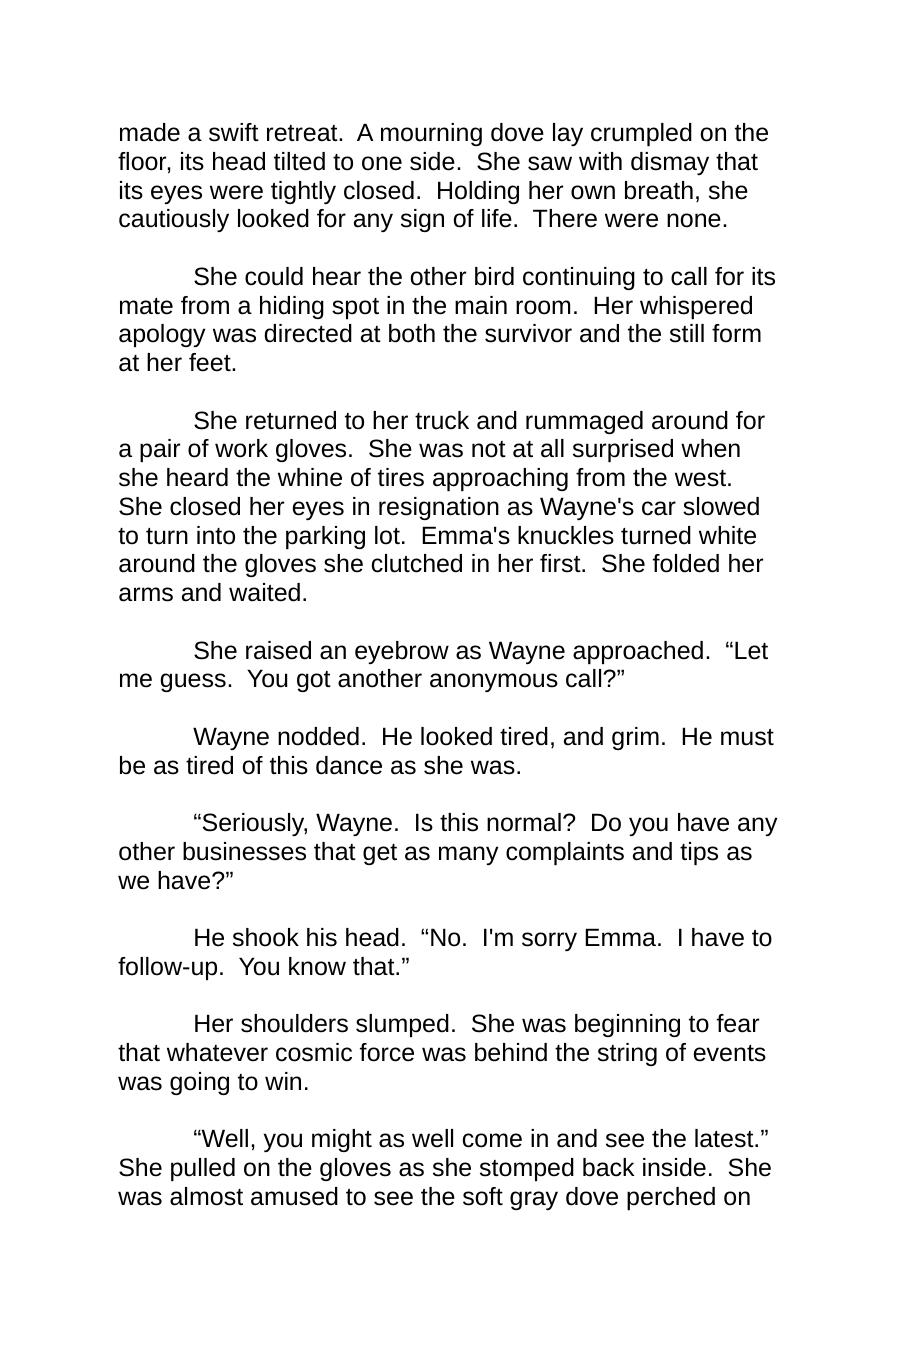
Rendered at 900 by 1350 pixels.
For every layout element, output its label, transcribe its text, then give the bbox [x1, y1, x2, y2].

text Wayne nodded. He looked tired, and grim. He must be as tired of this dance as she was. [118, 722, 782, 779]
text “Well, you might as well come in and see the latest.” She pulled on the gloves as she stomped back inside. She was almost amused to see the soft gray dove perched on [118, 1124, 782, 1211]
text He shook his head. “No. I'm sorry Emma. I have to follow-up. You know that.” [118, 923, 782, 981]
text She raised an eyebrow as Wayne approached. “Let me guess. You got another anonymous call?” [118, 636, 782, 693]
text Her shoulders slumped. She was beginning to fear that whatever cosmic force was behind the string of events was going to win. [118, 1009, 782, 1096]
text She could hear the other bird continuing to call for its mate from a hiding spot in the main room. Her whispered apology was directed at both the survivor and the still form at her feet. [118, 262, 782, 377]
text made a swift retreat. A mourning dove lay crumpled on the floor, its head tilted to one side. She saw with dismay that its eyes were tightly closed. Holding her own breath, she cautiously looked for any sign of life. There were none. [118, 118, 782, 233]
text She returned to her truck and rummaged around for a pair of work gloves. She was not at all surprised when she heard the whine of tires approaching from the west. She closed her eyes in resignation as Wayne's car slowed to turn into the parking lot. Emma's knuckles turned white around the gloves she clutched in her first. She folded her arms and waited. [118, 406, 782, 607]
text “Seriously, Wayne. Is this normal? Do you have any other businesses that get as many complaints and tips as we have?” [118, 808, 782, 894]
